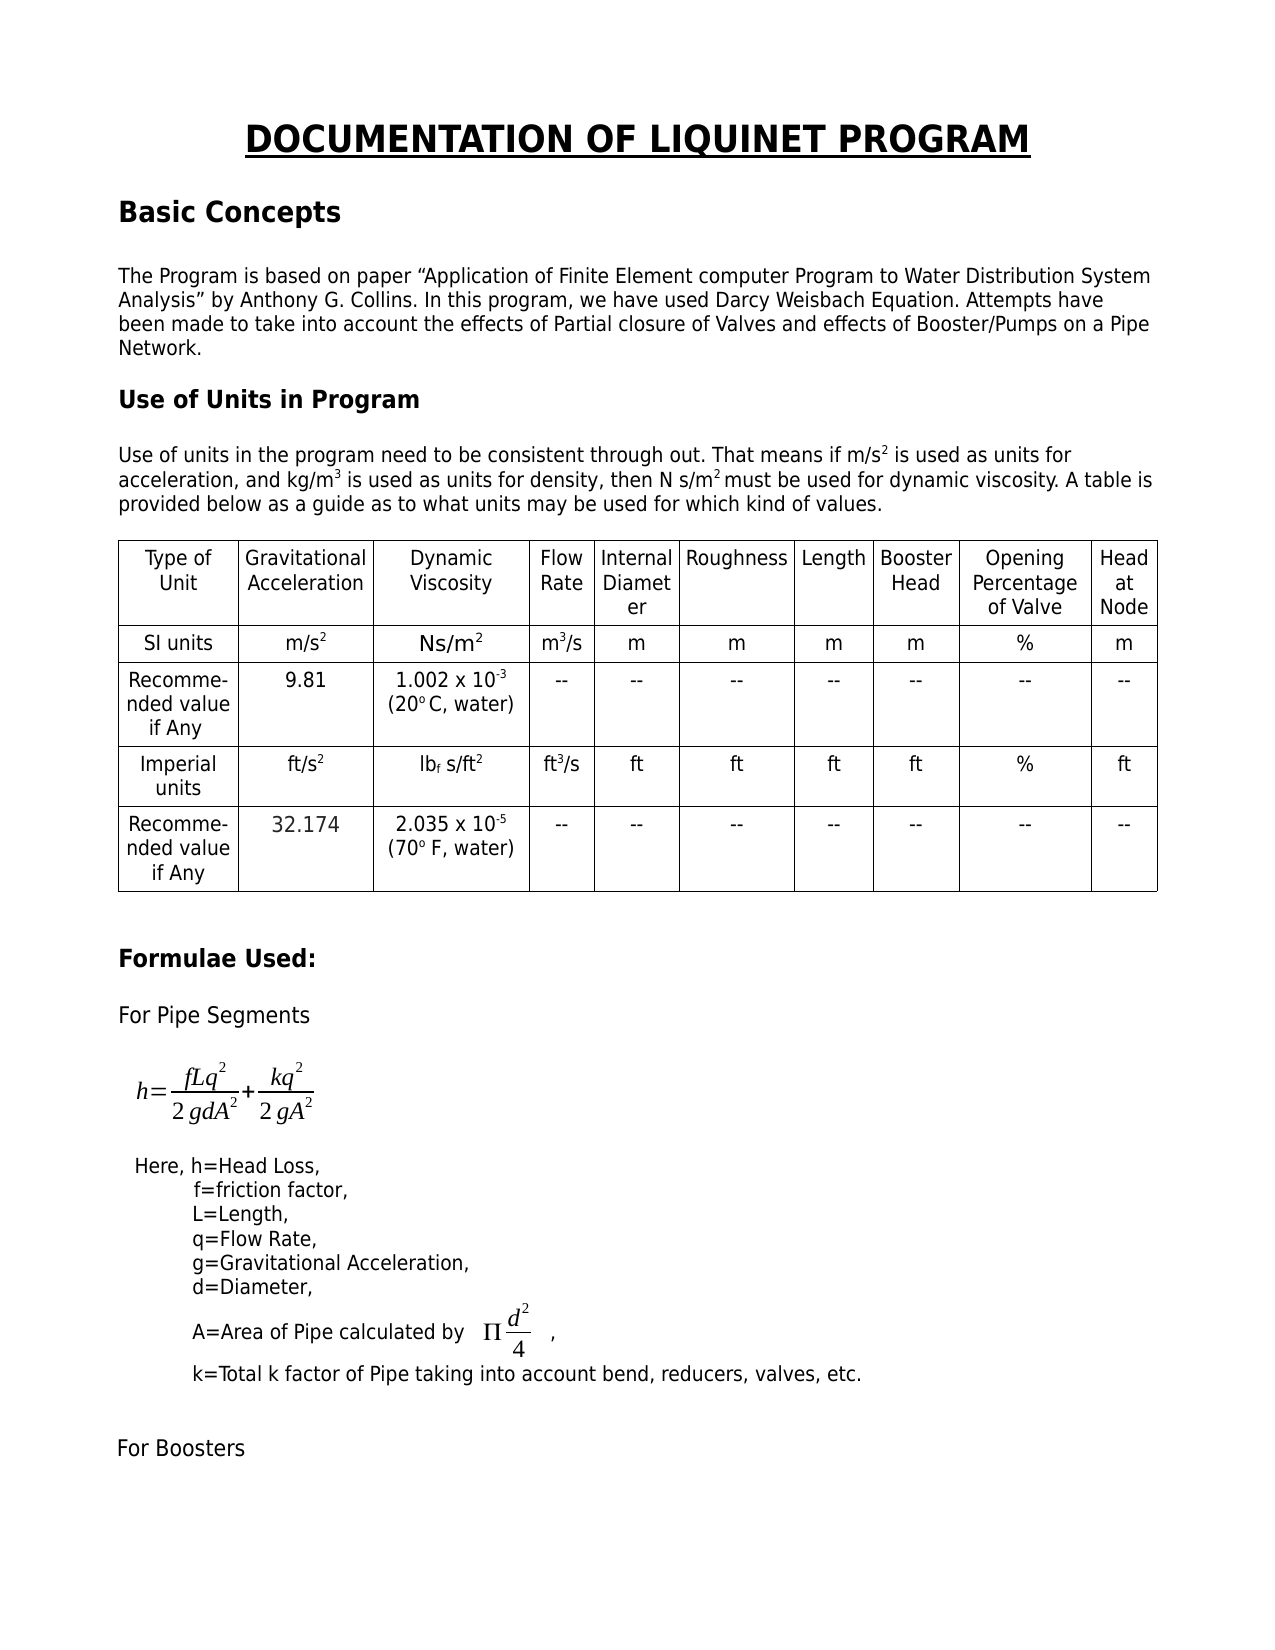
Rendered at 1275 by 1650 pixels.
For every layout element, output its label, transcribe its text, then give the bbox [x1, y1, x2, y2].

table_cell % [960, 747, 1091, 806]
table_cell ft [1092, 747, 1157, 806]
table_cell -- [1092, 663, 1157, 746]
table_cell ft/s2 [239, 747, 373, 806]
text q=Flow Rate, [192, 1227, 1157, 1251]
table_cell ft [680, 747, 794, 806]
text k=Total k factor of Pipe taking into account bend, reducers, valves, etc. [192, 1362, 1157, 1386]
table_cell -- [680, 663, 794, 746]
table_cell -- [1092, 807, 1157, 891]
text DOCUMENTATION OF LIQUINET PROGRAM [118, 118, 1157, 162]
text For Pipe Segments [118, 1003, 1157, 1029]
table_cell -- [795, 807, 873, 891]
table_header Internal Diameter [595, 541, 679, 625]
text f=friction factor, [117, 1178, 1157, 1202]
text g=Gravitational Acceleration, [192, 1251, 1157, 1275]
text A=Area of Pipe calculated by, [192, 1299, 1157, 1362]
table_cell SI units [119, 626, 238, 662]
table_cell lbf s/ft2 [374, 747, 529, 806]
text Use of units in the program need to be consistent through out. That means if m/s2 is used as units for acceleration, and kg/m3 is used as units for density, then N s/m2 must be used for dynamic viscosity. A table is provided below as a guide as to what units may be used for which kind of values. [118, 443, 1157, 516]
table_header Dynamic Viscosity [374, 541, 529, 625]
table_cell m [1092, 626, 1157, 662]
table_cell 9.81 [239, 663, 373, 746]
text Basic Concepts [118, 196, 1157, 230]
text Here, h=Head Loss, [118, 1154, 1157, 1178]
table_cell -- [874, 807, 959, 891]
table_cell m [595, 626, 679, 662]
table_cell -- [795, 663, 873, 746]
table_cell m [680, 626, 794, 662]
table_cell 32.174 [239, 807, 373, 891]
table_header Length [795, 541, 873, 625]
table_cell -- [530, 663, 594, 746]
text Use of Units in Program [118, 385, 1157, 414]
table_cell ft [595, 747, 679, 806]
table_cell -- [874, 663, 959, 746]
text L=Length, [192, 1202, 1157, 1227]
table_cell Ns/m2 [374, 626, 529, 662]
text For Boosters [117, 1435, 1157, 1461]
table_cell % [960, 626, 1091, 662]
table_header Gravitational Acceleration [239, 541, 373, 625]
table_header Opening Percentage of Valve [960, 541, 1091, 625]
table_cell -- [595, 663, 679, 746]
table_cell -- [960, 807, 1091, 891]
text The Program is based on paper “Application of Finite Element computer Program to Water Distribution System Analysis” by Anthony G. Collins. In this program, we have used Darcy Weisbach Equation. Attempts have been made to take into account the effects of Partial closure of Valves and effects of Booster/Pumps on a Pipe Network. [118, 264, 1157, 361]
table_header Roughness [680, 541, 794, 625]
text Formulae Used: [118, 944, 1157, 973]
table_cell m [874, 626, 959, 662]
table_cell m/s2 [239, 626, 373, 662]
table_cell -- [680, 807, 794, 891]
table_cell Recomme-nded value if Any [119, 663, 238, 746]
table_header Booster Head [874, 541, 959, 625]
text d=Diameter, [192, 1275, 1157, 1299]
table_header Type of Unit [119, 541, 238, 625]
table_cell ft [874, 747, 959, 806]
table_cell -- [595, 807, 679, 891]
table_cell -- [960, 663, 1091, 746]
table_header Flow Rate [530, 541, 594, 625]
table_cell Imperial units [119, 747, 238, 806]
table_cell 2.035 x 10-5 (70o F, water) [374, 807, 529, 891]
table_cell ft [795, 747, 873, 806]
table_cell ft3/s [530, 747, 594, 806]
table_header Head at Node [1092, 541, 1157, 625]
table_cell m [795, 626, 873, 662]
table_cell Recomme-nded value if Any [119, 807, 238, 891]
table_cell -- [530, 807, 594, 891]
table_cell m3/s [530, 626, 594, 662]
table_cell 1.002 x 10-3 (20o C, water) [374, 663, 529, 746]
